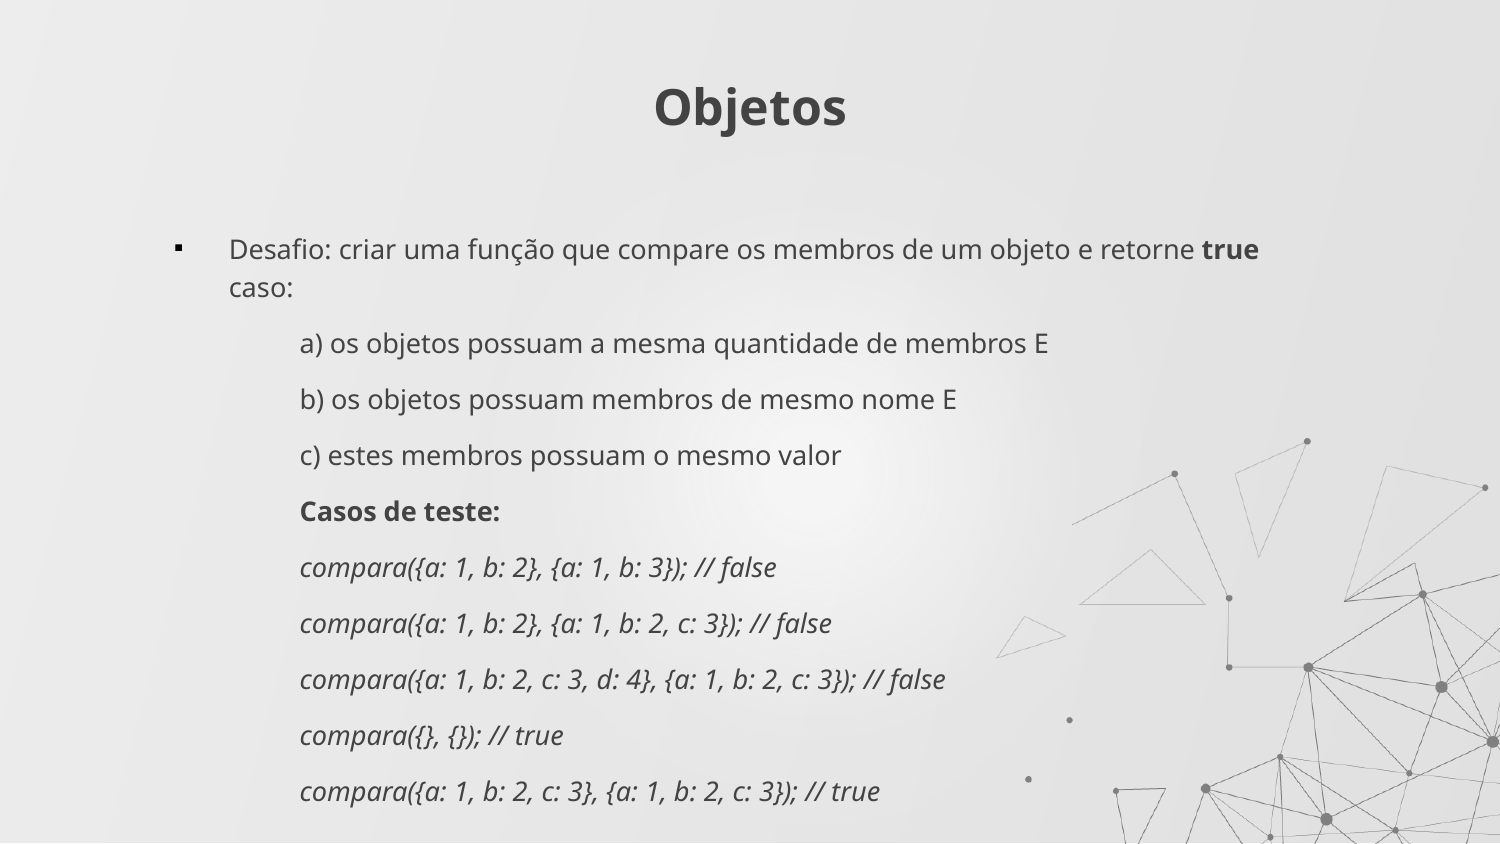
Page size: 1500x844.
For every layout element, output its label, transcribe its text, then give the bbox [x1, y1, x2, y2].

picture [0, 0, 1500, 844]
title Objetos [60, 60, 1441, 216]
list Desafio: criar uma função que compare os membros de um objeto e retorne true caso: a) os objetos possuam a mesma quantidade de membros E b) os objetos possuam membros de mesmo nome E c) estes membros possuam o mesmo valor Casos de teste: compara({a: 1, b: 2}, {a: 1, b: 3}); // false compara({a: 1, b: 2}, {a: 1, b: 2, c: 3}); // false compara({a: 1, b: 2, c: 3, d: 4}, {a: 1, b: 2, c: 3}); // false compara({}, {}); // true compara({a: 1, b: 2, c: 3}, {a: 1, b: 2, c: 3}); // true [142, 216, 1278, 455]
